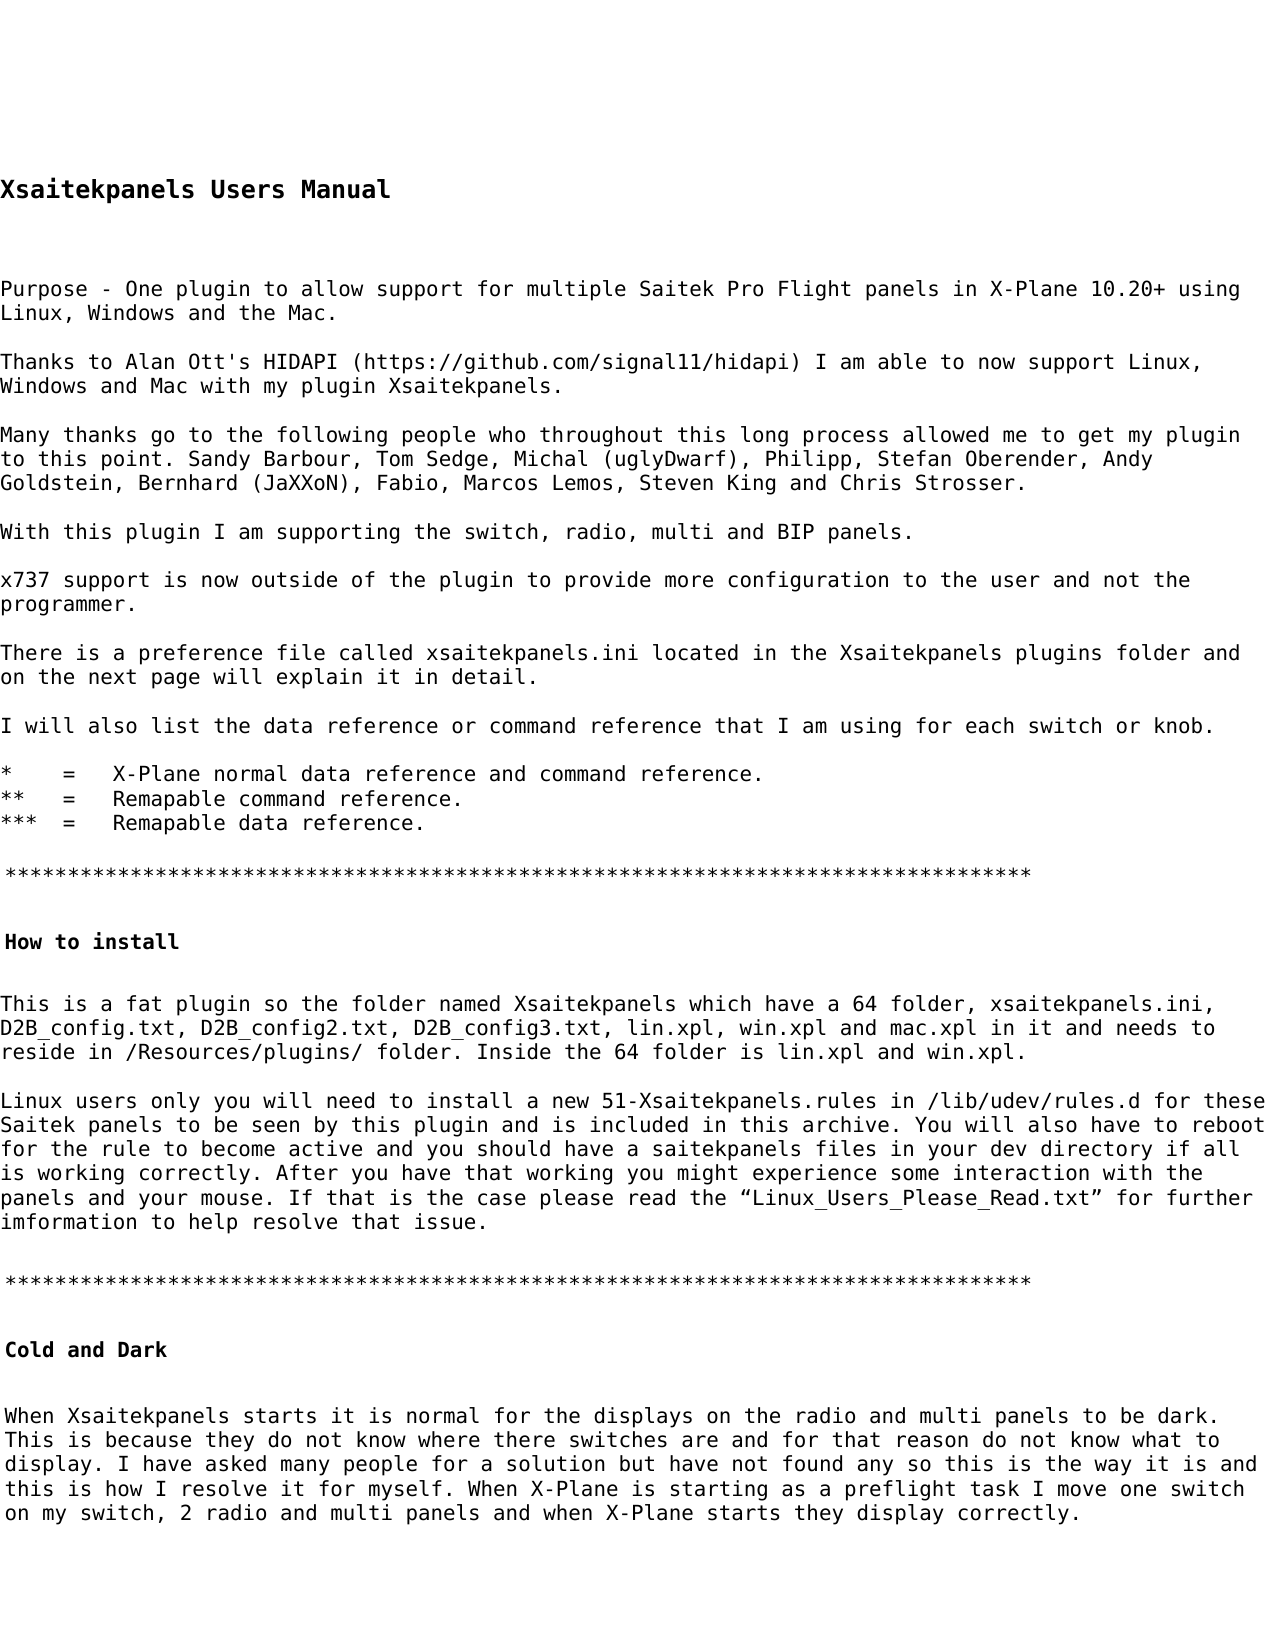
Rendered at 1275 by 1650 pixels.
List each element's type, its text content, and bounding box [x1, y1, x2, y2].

text With this plugin I am supporting the switch, radio, multi and BIP panels. [0, 520, 1275, 544]
text There is a preference file called xsaitekpanels.ini located in the Xsaitekpanels plugins folder and on the next page will explain it in detail. [0, 641, 1275, 689]
text Linux users only you will need to install a new 51-Xsaitekpanels.rules in /lib/udev/rules.d for these Saitek panels to be seen by this plugin and is included in this archive. You will also have to reboot for the rule to become active and you should have a saitekpanels files in your dev directory if all is working correctly. After you have that working you might experience some interaction with the panels and your mouse. If that is the case please read the “Linux_Users_Please_Read.txt” for further imformation to help resolve that issue. [0, 1089, 1275, 1234]
text Many thanks go to the following people who throughout this long process allowed me to get my plugin to this point. Sandy Barbour, Tom Sedge, Michal (uglyDwarf), Philipp, Stefan Oberender, Andy Goldstein, Bernhard (JaXXoN), Fabio, Marcos Lemos, Steven King and Chris Strosser. [0, 423, 1275, 495]
text ********************************************************************************** [0, 1267, 1275, 1300]
text *** = Remapable data reference. [0, 811, 1275, 835]
text x737 support is now outside of the plugin to provide more configuration to the user and not the programmer. [0, 568, 1275, 617]
text How to install [0, 926, 1275, 958]
text Xsaitekpanels Users Manual [0, 175, 1275, 204]
text When Xsaitekpanels starts it is normal for the displays on the radio and multi panels to be dark. This is because they do not know where there switches are and for that reason do not know what to display. I have asked many people for a solution but have not found any so this is the way it is and this is how I resolve it for myself. When X-Plane is starting as a preflight task I move one switch on my switch, 2 radio and multi panels and when X-Plane starts they display correctly. [0, 1399, 1275, 1529]
text I will also list the data reference or command reference that I am using for each switch or knob. [0, 714, 1275, 738]
text Thanks to Alan Ott's HIDAPI (https://github.com/signal11/hidapi) I am able to now support Linux, Windows and Mac with my plugin Xsaitekpanels. [0, 350, 1275, 398]
text * = X-Plane normal data reference and command reference. [0, 762, 1275, 787]
text This is a fat plugin so the folder named Xsaitekpanels which have a 64 folder, xsaitekpanels.ini, D2B_config.txt, D2B_config2.txt, D2B_config3.txt, lin.xpl, win.xpl and mac.xpl in it and needs to reside in /Resources/plugins/ folder. Inside the 64 folder is lin.xpl and win.xpl. [0, 992, 1275, 1064]
text Cold and Dark [0, 1333, 1275, 1366]
text Purpose - One plugin to allow support for multiple Saitek Pro Flight panels in X-Plane 10.20+ using Linux, Windows and the Mac. [0, 277, 1275, 326]
text ** = Remapable command reference. [0, 787, 1275, 811]
text ********************************************************************************** [0, 859, 1275, 892]
